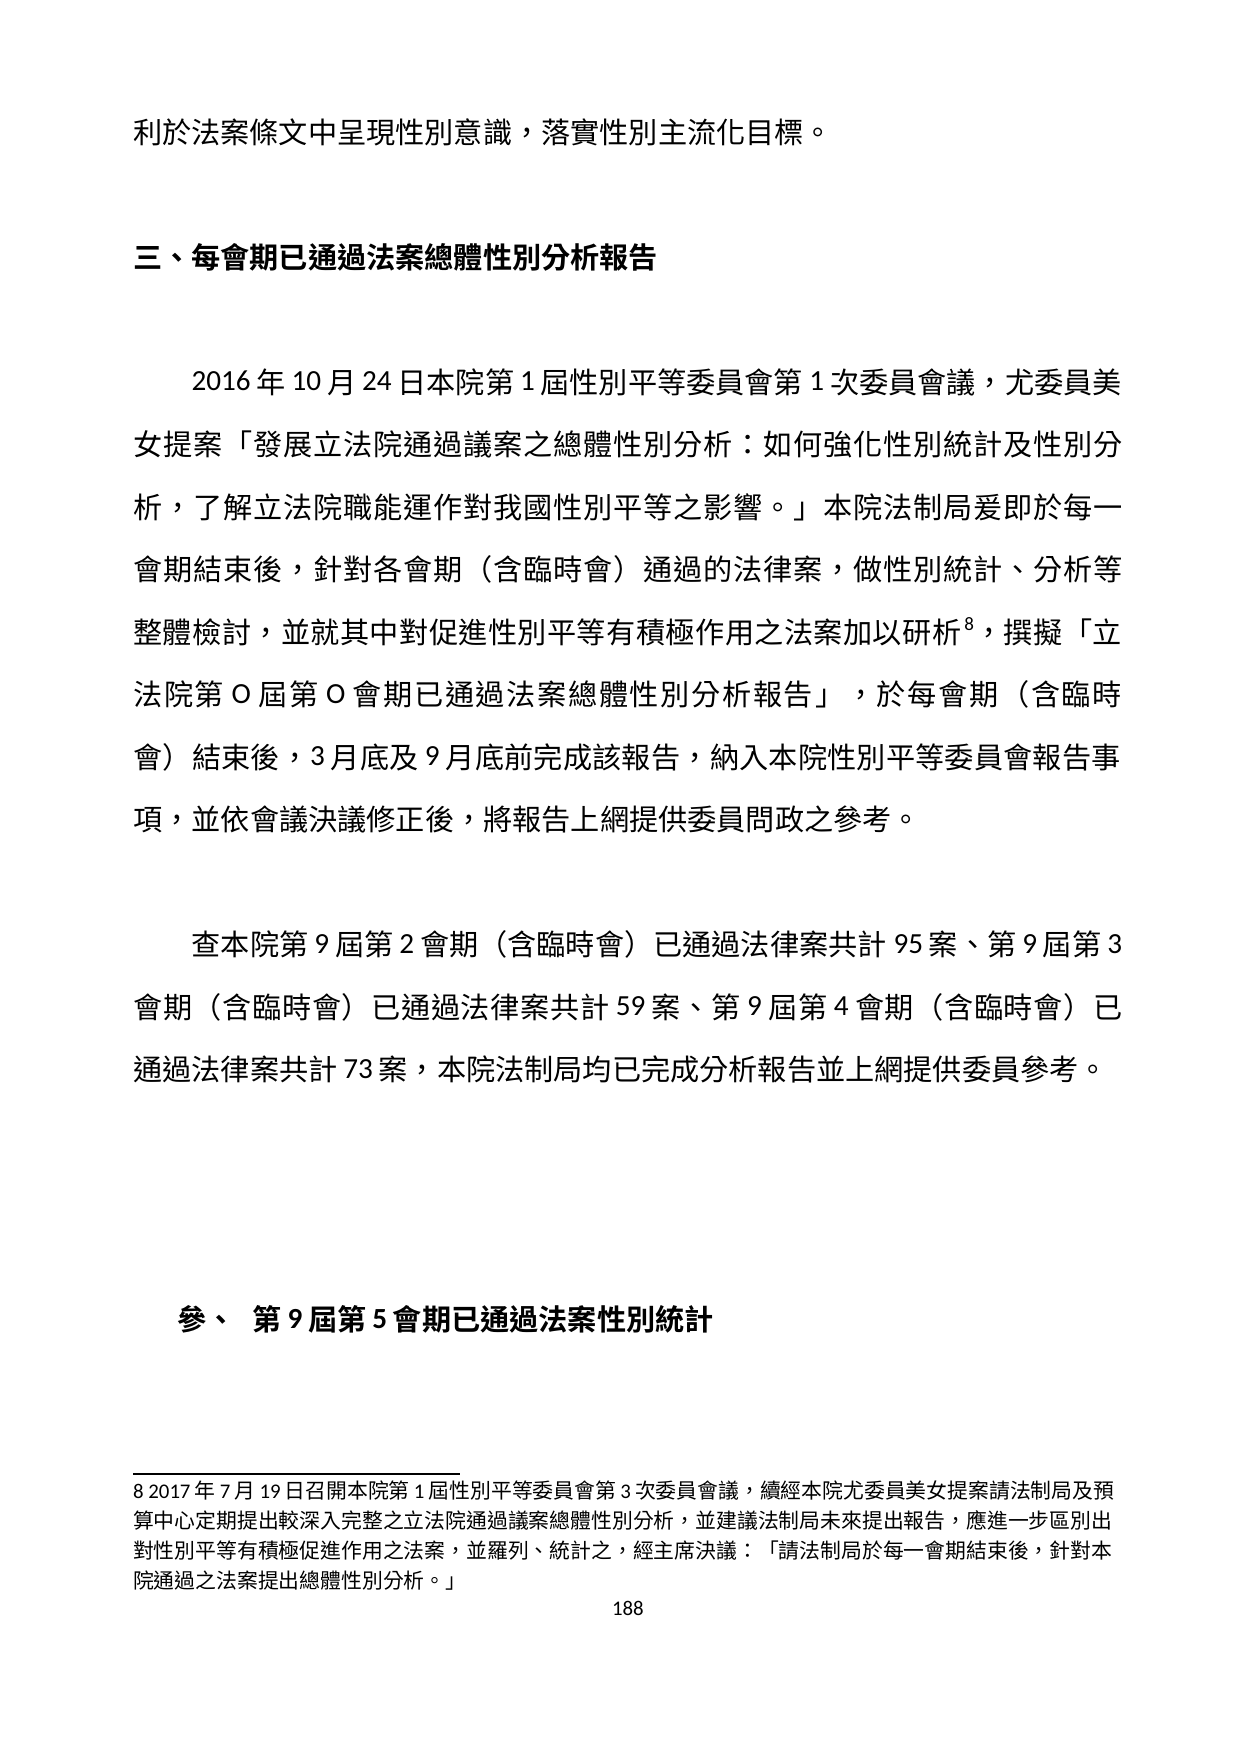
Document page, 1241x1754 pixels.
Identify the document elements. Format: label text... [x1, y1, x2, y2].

text 2016年10月24日本院第1屆性別平等委員會第1次委員會議，尤委員美女提案「發展立法院通過議案之總體性別分析：如何強化性別統計及性別分析，了解立法院職能運作對我國性別平等之影響。」本院法制局爰即於每一會期結束後，針對各會期（含臨時會）通過的法律案，做性別統計、分析等整體檢討，並就其中對促進性別平等有積極作用之法案加以研析，撰擬「立法院第Ο屆第Ο會期已通過法案總體性別分析報告」，於每會期（含臨時會）結束後，3月底及9月底前完成該報告，納入本院性別平等委員會報告事項，並依會議決議修正後，將報告上網提供委員問政之參考。 [133, 339, 1122, 839]
text 2017年7月19日召開本院第1屆性別平等委員會第3次委員會議，續經本院尤委員美女提案請法制局及預算中心定期提出較深入完整之立法院通過議案總體性別分析，並建議法制局未來提出報告，應進一步區別出對性別平等有積極促進作用之法案，並羅列、統計之，經主席決議：「請法制局於每一會期結束後，針對本院通過之法案提出總體性別分析。」 [133, 1474, 1122, 1595]
text 三、每會期已通過法案總體性別分析報告 [133, 214, 1122, 276]
text 查本院第9屆第2會期（含臨時會）已通過法律案共計95案、第9屆第3會期（含臨時會）已通過法律案共計59案、第9屆第4會期（含臨時會）已通過法律案共計73案，本院法制局均已完成分析報告並上網提供委員參考。 [133, 901, 1122, 1089]
list 第9屆第5會期已通過法案性別統計 [177, 1276, 1122, 1339]
text 利於法案條文中呈現性別意識，落實性別主流化目標。 [133, 89, 1122, 151]
